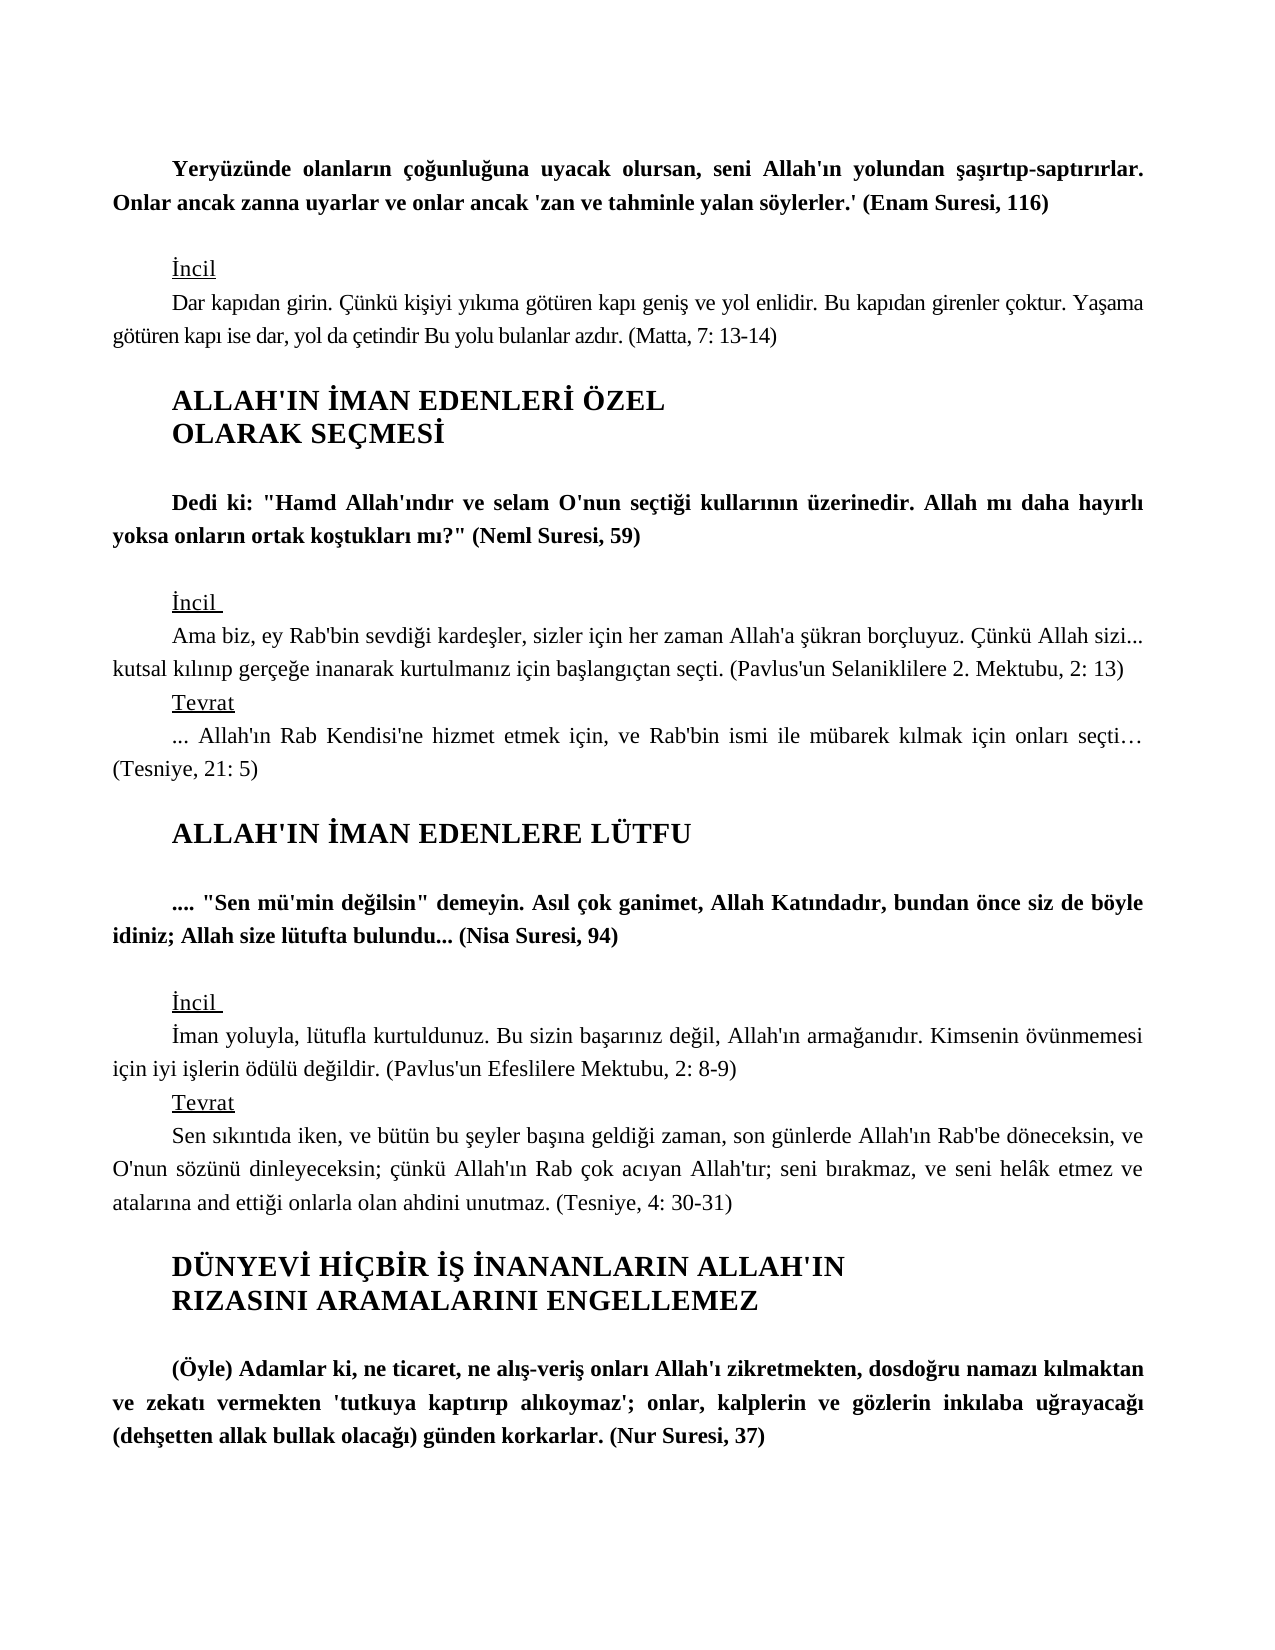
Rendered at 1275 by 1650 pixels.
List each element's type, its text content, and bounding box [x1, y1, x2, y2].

text Sen sıkıntıda iken, ve bütün bu şeyler başına geldiği zaman, son günlerde Allah'ın Rab'be döneceksin, ve O'nun sözünü dinleyeceksin; çünkü Allah'ın Rab çok acıyan Allah'tır; seni bırakmaz, ve seni helâk etmez ve atalarına and ettiği onlarla olan ahdini unutmaz. (Tesniye, 4: 30-31) [112, 1117, 1145, 1217]
text ... Allah'ın Rab Kendisi'ne hizmet etmek için, ve Rab'bin ismi ile mübarek kılmak için onları seçti… (Tesniye, 21: 5) [112, 717, 1145, 783]
text DÜNYEVİ HİÇBİR İŞ İNANANLARIN ALLAH'IN [112, 1250, 1145, 1283]
text İncil [112, 983, 1145, 1017]
text Ama biz, ey Rab'bin sevdiği kardeşler, sizler için her zaman Allah'a şükran borçluyuz. Çünkü Allah sizi... kutsal kılınıp gerçeğe inanarak kurtulmanız için başlangıçtan seçti. (Pavlus'un Selaniklilere 2. Mektubu, 2: 13) [112, 617, 1145, 683]
text İman yoluyla, lütufla kurtuldunuz. Bu sizin başarınız değil, Allah'ın armağanıdır. Kimsenin övünmemesi için iyi işlerin ödülü değildir. (Pavlus'un Efeslilere Mektubu, 2: 8-9) [112, 1017, 1145, 1083]
text İncil [112, 583, 1145, 617]
text Dedi ki: "Hamd Allah'ındır ve selam O'nun seçtiği kullarının üzerinedir. Allah mı daha hayırlı yoksa onların ortak koştukları mı?" (Neml Suresi, 59) [112, 483, 1145, 550]
text Yeryüzünde olanların çoğunluğuna uyacak olursan, seni Allah'ın yolundan şaşırtıp-saptırırlar. Onlar ancak zanna uyarlar ve onlar ancak 'zan ve tahminle yalan söylerler.' (Enam Suresi, 116) [112, 150, 1145, 217]
text RIZASINI ARAMALARINI ENGELLEMEZ [112, 1283, 1145, 1317]
text (Öyle) Adamlar ki, ne ticaret, ne alış-veriş onları Allah'ı zikretmekten, dosdoğru namazı kılmaktan ve zekatı vermekten 'tutkuya kaptırıp alıkoymaz'; onlar, kalplerin ve gözlerin inkılaba uğrayacağı (dehşetten allak bullak olacağı) günden korkarlar. (Nur Suresi, 37) [112, 1350, 1145, 1450]
text İncil [112, 250, 1145, 283]
text Tevrat [112, 1083, 1145, 1117]
text .... "Sen mü'min değilsin" demeyin. Asıl çok ganimet, Allah Katındadır, bundan önce siz de böyle idiniz; Allah size lütufta bulundu... (Nisa Suresi, 94) [112, 883, 1145, 950]
text Dar kapıdan girin. Çünkü kişiyi yıkıma götüren kapı geniş ve yol enlidir. Bu kapıdan girenler çoktur. Yaşama götüren kapı ise dar, yol da çetindir Bu yolu bulanlar azdır. (Matta, 7: 13-14) [112, 283, 1145, 350]
text OLARAK SEÇMESİ [112, 417, 1145, 450]
text ALLAH'IN İMAN EDENLERİ ÖZEL [112, 383, 1145, 417]
text Tevrat [112, 683, 1145, 717]
text ALLAH'IN İMAN EDENLERE LÜTFU [112, 817, 1145, 850]
